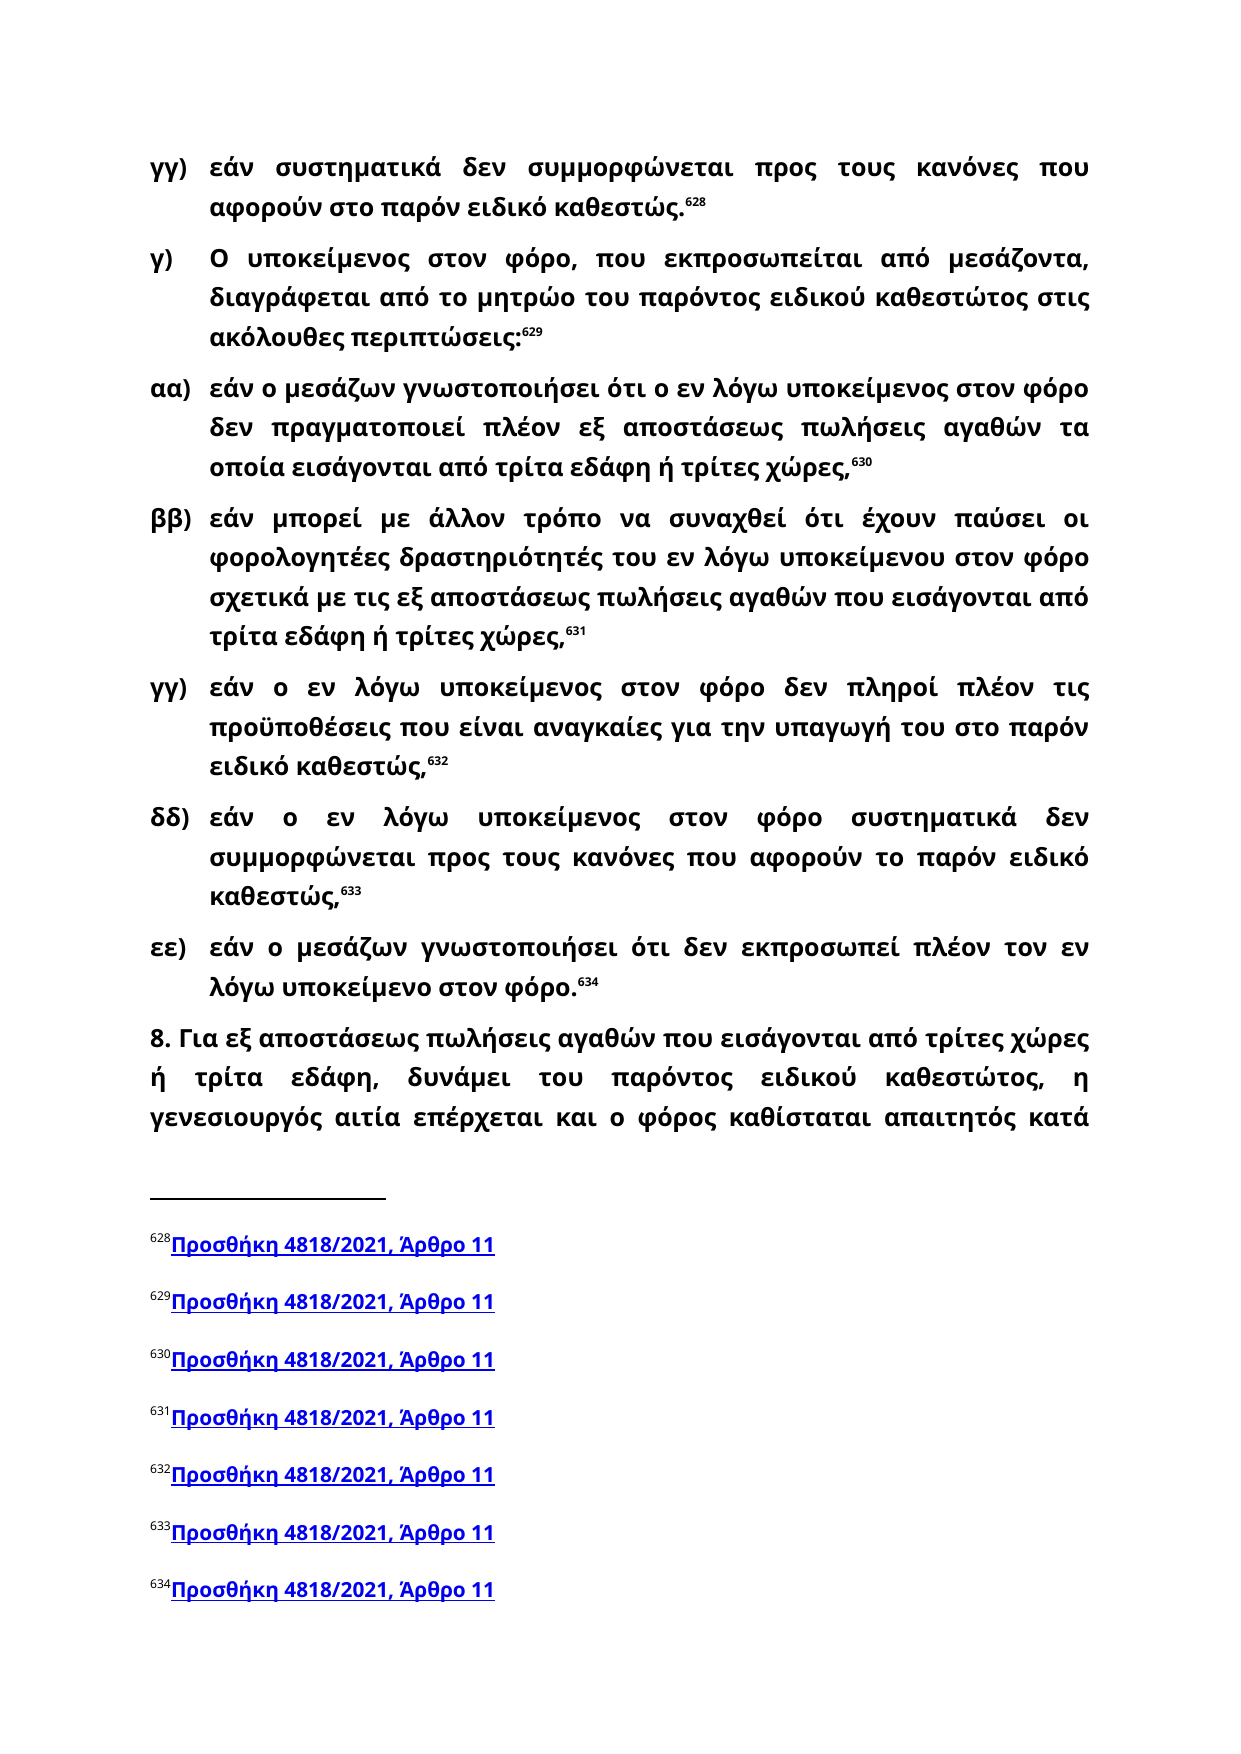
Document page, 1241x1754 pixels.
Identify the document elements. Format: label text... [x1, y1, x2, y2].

list γγ) εάν συστηματικά δεν συμμορφώνεται προς τους κανόνες που αφορούν στο παρόν ειδικό καθεστώς. [150, 150, 1090, 223]
text Προσθήκη 4818/2021, Άρθρο 11 [150, 1345, 1090, 1373]
text 8. Για εξ αποστάσεως πωλήσεις αγαθών που εισάγονται από τρίτες χώρες ή τρίτα εδάφη, δυνάμει του παρόντος ειδικού καθεστώτος, η γενεσιουργός αιτία επέρχεται και ο φόρος καθίσταται απαιτητός κατά [150, 1021, 1090, 1133]
text Προσθήκη 4818/2021, Άρθρο 11 [150, 1576, 1090, 1604]
list ββ) εάν μπορεί με άλλον τρόπο να συναχθεί ότι έχουν παύσει οι φορολογητέες δραστηριότητές του εν λόγω υποκείμενου στον φόρο σχετικά με τις εξ αποστάσεως πωλήσεις αγαθών που εισάγονται από τρίτα εδάφη ή τρίτες χώρες, [150, 501, 1090, 652]
text Προσθήκη 4818/2021, Άρθρο 11 [150, 1230, 1090, 1258]
list εε) εάν ο μεσάζων γνωστοποιήσει ότι δεν εκπροσωπεί πλέον τον εν λόγω υποκείμενο στον φόρο. [150, 930, 1090, 1003]
list αα) εάν ο μεσάζων γνωστοποιήσει ότι ο εν λόγω υποκείμενος στον φόρο δεν πραγματοποιεί πλέον εξ αποστάσεως πωλήσεις αγαθών τα οποία εισάγονται από τρίτα εδάφη ή τρίτες χώρες, [150, 371, 1090, 483]
text Προσθήκη 4818/2021, Άρθρο 11 [150, 1287, 1090, 1316]
text Προσθήκη 4818/2021, Άρθρο 11 [150, 1518, 1090, 1546]
list δδ) εάν ο εν λόγω υποκείμενος στον φόρο συστηματικά δεν συμμορφώνεται προς τους κανόνες που αφορούν το παρόν ειδικό καθεστώς, [150, 800, 1090, 912]
text Προσθήκη 4818/2021, Άρθρο 11 [150, 1460, 1090, 1489]
text Προσθήκη 4818/2021, Άρθρο 11 [150, 1403, 1090, 1431]
list γ) Ο υποκείμενος στον φόρο, που εκπροσωπείται από μεσάζοντα, διαγράφεται από το μητρώο του παρόντος ειδικού καθεστώτος στις ακόλουθες περιπτώσεις: [150, 241, 1090, 353]
list γγ) εάν ο εν λόγω υποκείμενος στον φόρο δεν πληροί πλέον τις προϋποθέσεις που είναι αναγκαίες για την υπαγωγή του στο παρόν ειδικό καθεστώς, [150, 670, 1090, 782]
